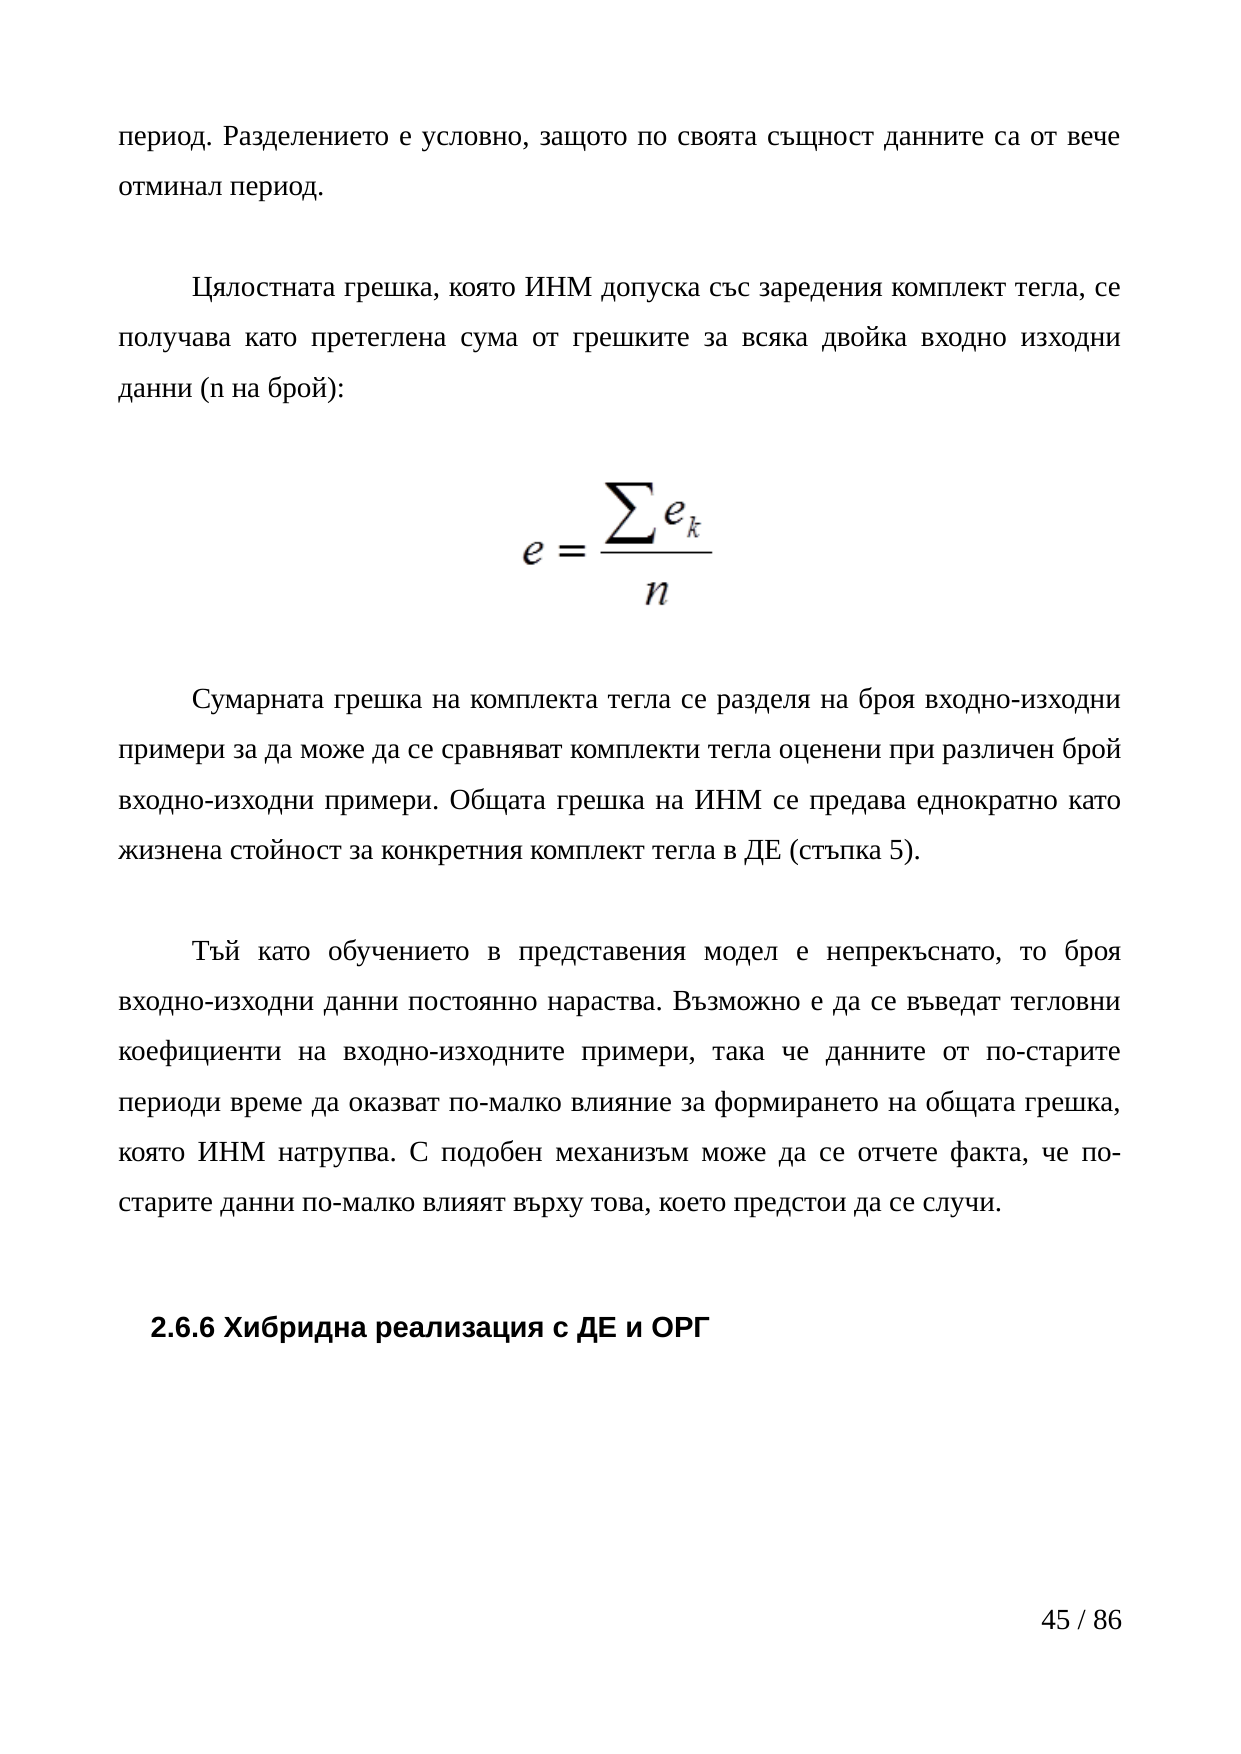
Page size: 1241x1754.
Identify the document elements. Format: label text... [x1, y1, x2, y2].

text период. Разделението е условно, защото по своята същност данните са от вече отминал период. [118, 118, 1122, 202]
subtitle 2.6.6 Хибридна реализация с ДЕ и ОРГ [118, 1310, 1122, 1343]
text Цялостната грешка, която ИНМ допуска със заредения комплект тегла, се получава като претеглена сума от грешките за всяка двойка входно изходни данни (n на брой): [118, 269, 1122, 403]
text Тъй като обучението в представения модел е непрекъснато, то броя входно-изходни данни постоянно нараства. Възможно е да се въведат тегловни коефициенти на входно-изходните примери, така че данните от по-старите периоди време да оказват по-малко влияние за формирането на общата грешка, която ИНМ натрупва. С подобен механизъм може да се отчете факта, че по-старите данни по-малко влияят върху това, което предстои да се случи. [118, 933, 1122, 1218]
text Сумарната грешка на комплекта тегла се разделя на броя входно-изходни примери за да може да се сравняват комплекти тегла оценени при различен брой входно-изходни примери. Общата грешка на ИНМ се предава еднократно като жизнена стойност за конкретния комплект тегла в ДЕ (стъпка 5). [118, 681, 1122, 866]
